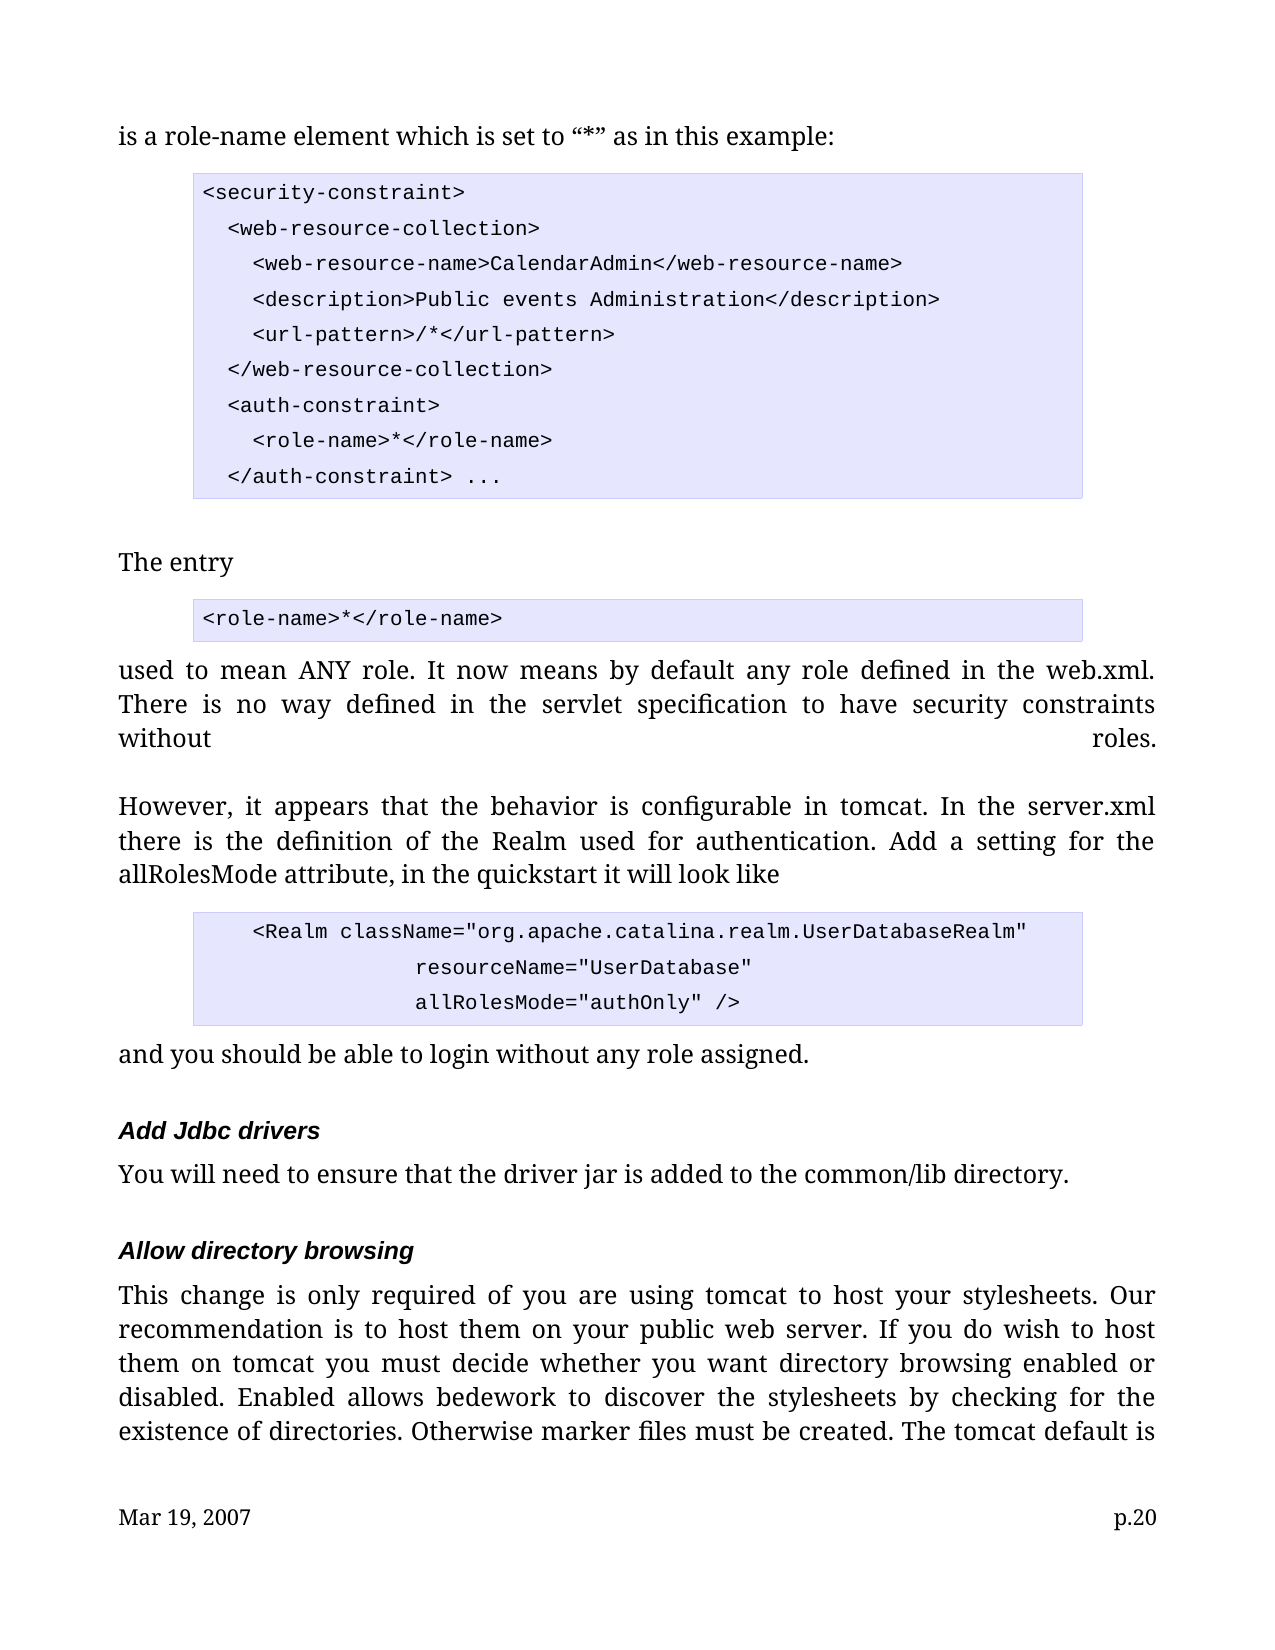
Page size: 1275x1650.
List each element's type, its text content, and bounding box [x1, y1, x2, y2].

text <web-resource-collection> [194, 209, 1082, 241]
text This change is only required of you are using tomcat to host your stylesheets. Our recommendation is to host them on your public web server. If you do wish to host them on tomcat you must decide whether you want directory browsing enabled or disabled. Enabled allows bedework to discover the stylesheets by checking for the existence of directories. Otherwise marker files must be created. The tomcat default is [118, 1277, 1157, 1448]
text <role-name>*</role-name> [194, 600, 1082, 641]
text <security-constraint> [194, 174, 1082, 206]
subtitle Allow directory browsing [118, 1237, 1157, 1265]
text <Realm className="org.apache.catalina.realm.UserDatabaseRealm" resourceName="UserDatabase" allRolesMode="authOnly" /> [194, 913, 1082, 1025]
subtitle Add Jdbc drivers [118, 1117, 1157, 1144]
text <description>Public events Administration</description> [194, 279, 1082, 312]
text The entry [118, 510, 1157, 578]
text <auth-constraint> [194, 386, 1082, 418]
text <web-resource-name>CalendarAdmin</web-resource-name> [194, 244, 1082, 277]
text </web-resource-collection> [194, 350, 1082, 383]
text </auth-constraint> ... [194, 457, 1082, 498]
text and you should be able to login without any role assigned. [118, 1037, 1157, 1071]
text You will need to ensure that the driver jar is added to the common/lib directory. [118, 1157, 1157, 1191]
text used to mean ANY role. It now means by default any role defined in the web.xml. There is no way defined in the servlet specification to have security constraints without roles. However, it appears that the behavior is configurable in tomcat. In the server.xml there is the definition of the Realm used for authentication. Add a setting for the allRolesMode attribute, in the quickstart it will look like [118, 653, 1157, 891]
text is a role-name element which is set to “*” as in this example: [118, 118, 1157, 152]
text <url-pattern>/*</url-pattern> [194, 315, 1082, 348]
text <role-name>*</role-name> [194, 421, 1082, 454]
